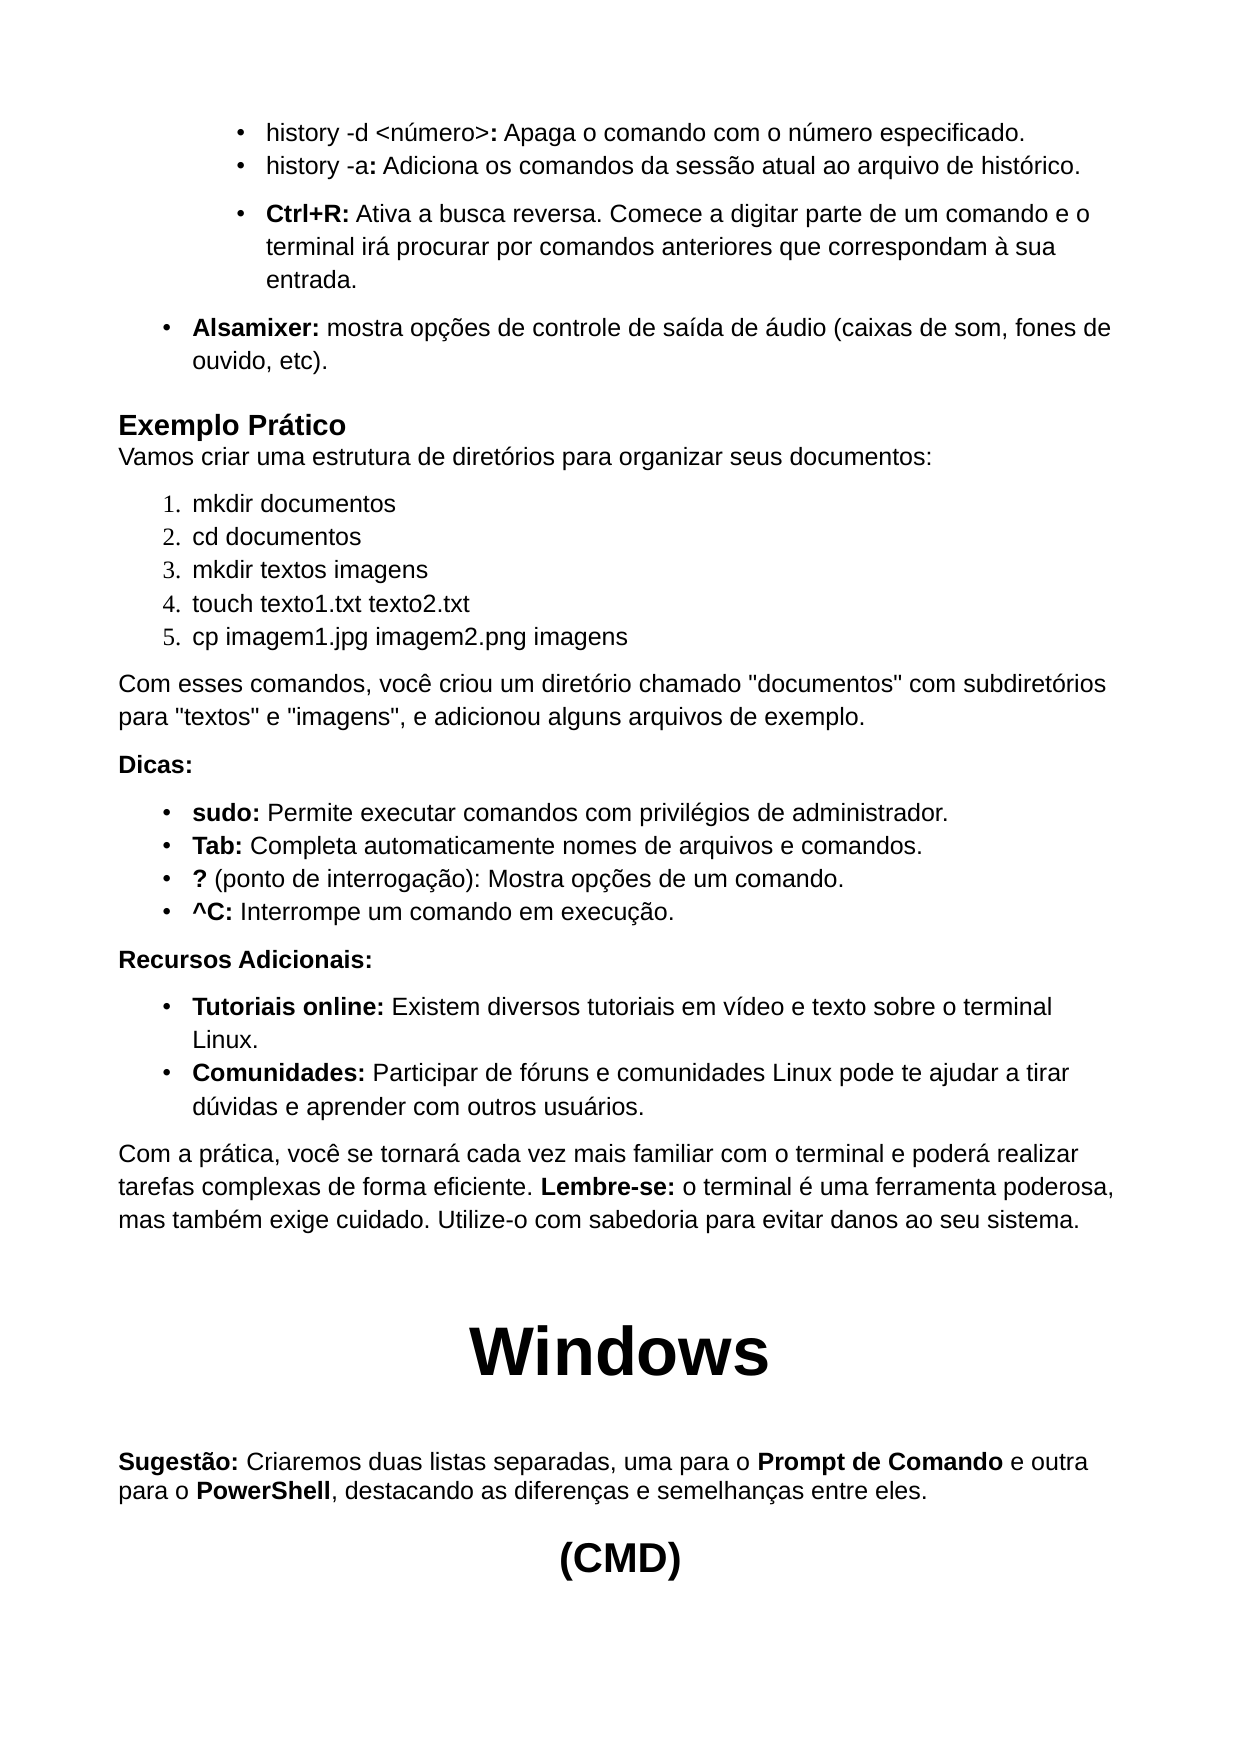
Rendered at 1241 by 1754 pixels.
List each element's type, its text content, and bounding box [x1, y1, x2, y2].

list ? (ponto de interrogação): Mostra opções de um comando. [162, 864, 1122, 893]
list Ctrl+R: Ativa a busca reversa. Comece a digitar parte de um comando e o terminal irá procurar por comandos anteriores que correspondam à sua entrada. [236, 199, 1122, 294]
text Com esses comandos, você criou um diretório chamado "documentos" com subdiretórios para "textos" e "imagens", e adicionou alguns arquivos de exemplo. [118, 669, 1122, 731]
list Alsamixer: mostra opções de controle de saída de áudio (caixas de som, fones de ouvido, etc). [162, 313, 1122, 374]
list mkdir documentos [162, 489, 1122, 518]
text Dicas: [118, 750, 1122, 779]
list mkdir textos imagens [162, 555, 1122, 584]
list ­Tutoriais online: Existem diversos tutoriais em vídeo e texto sobre o terminal Linux. [162, 992, 1122, 1054]
list cd documentos [162, 522, 1122, 551]
list history -a: Adiciona os comandos da sessão atual ao arquivo de histórico. [236, 151, 1122, 180]
text (CMD) [118, 1533, 1122, 1581]
text Com a prática, você se tornará cada vez mais familiar com o terminal e poderá realizar tarefas complexas de forma eficiente. Lembre-se: o terminal é uma ferramenta poderosa, mas também exige cuidado. Utilize-o com sabedoria para evitar danos ao seu sistema. [118, 1139, 1122, 1234]
list Comunidades: Participar de fóruns e comunidades Linux pode te ajudar a tirar dúvidas e ­aprender com outros usuários. [162, 1058, 1122, 1120]
subtitle Exemplo Prático [118, 408, 1122, 442]
text Vamos criar uma estrutura de diretórios para organizar seus documentos: [118, 442, 1122, 470]
text Recursos Adicionais: [118, 945, 1122, 973]
list touch texto1.txt texto2.txt [162, 588, 1122, 617]
list ^C: Interrompe um comando em execução. [162, 897, 1122, 926]
list history -d <número>: Apaga o comando com o número especificado. [236, 118, 1122, 147]
list Tab: Completa automaticamente nomes de arquivos e comandos. [162, 831, 1122, 859]
text Windows [118, 1310, 1122, 1389]
list cp imagem1.jpg imagem2.png imagens [162, 622, 1122, 651]
text Sugestão: Criaremos duas listas separadas, uma para o Prompt de Comando e outra para o PowerShell, destacando as diferenças e semelhanças entre eles. [118, 1447, 1122, 1504]
list sudo: Permite executar comandos com privilégios de administrador. [162, 798, 1122, 826]
